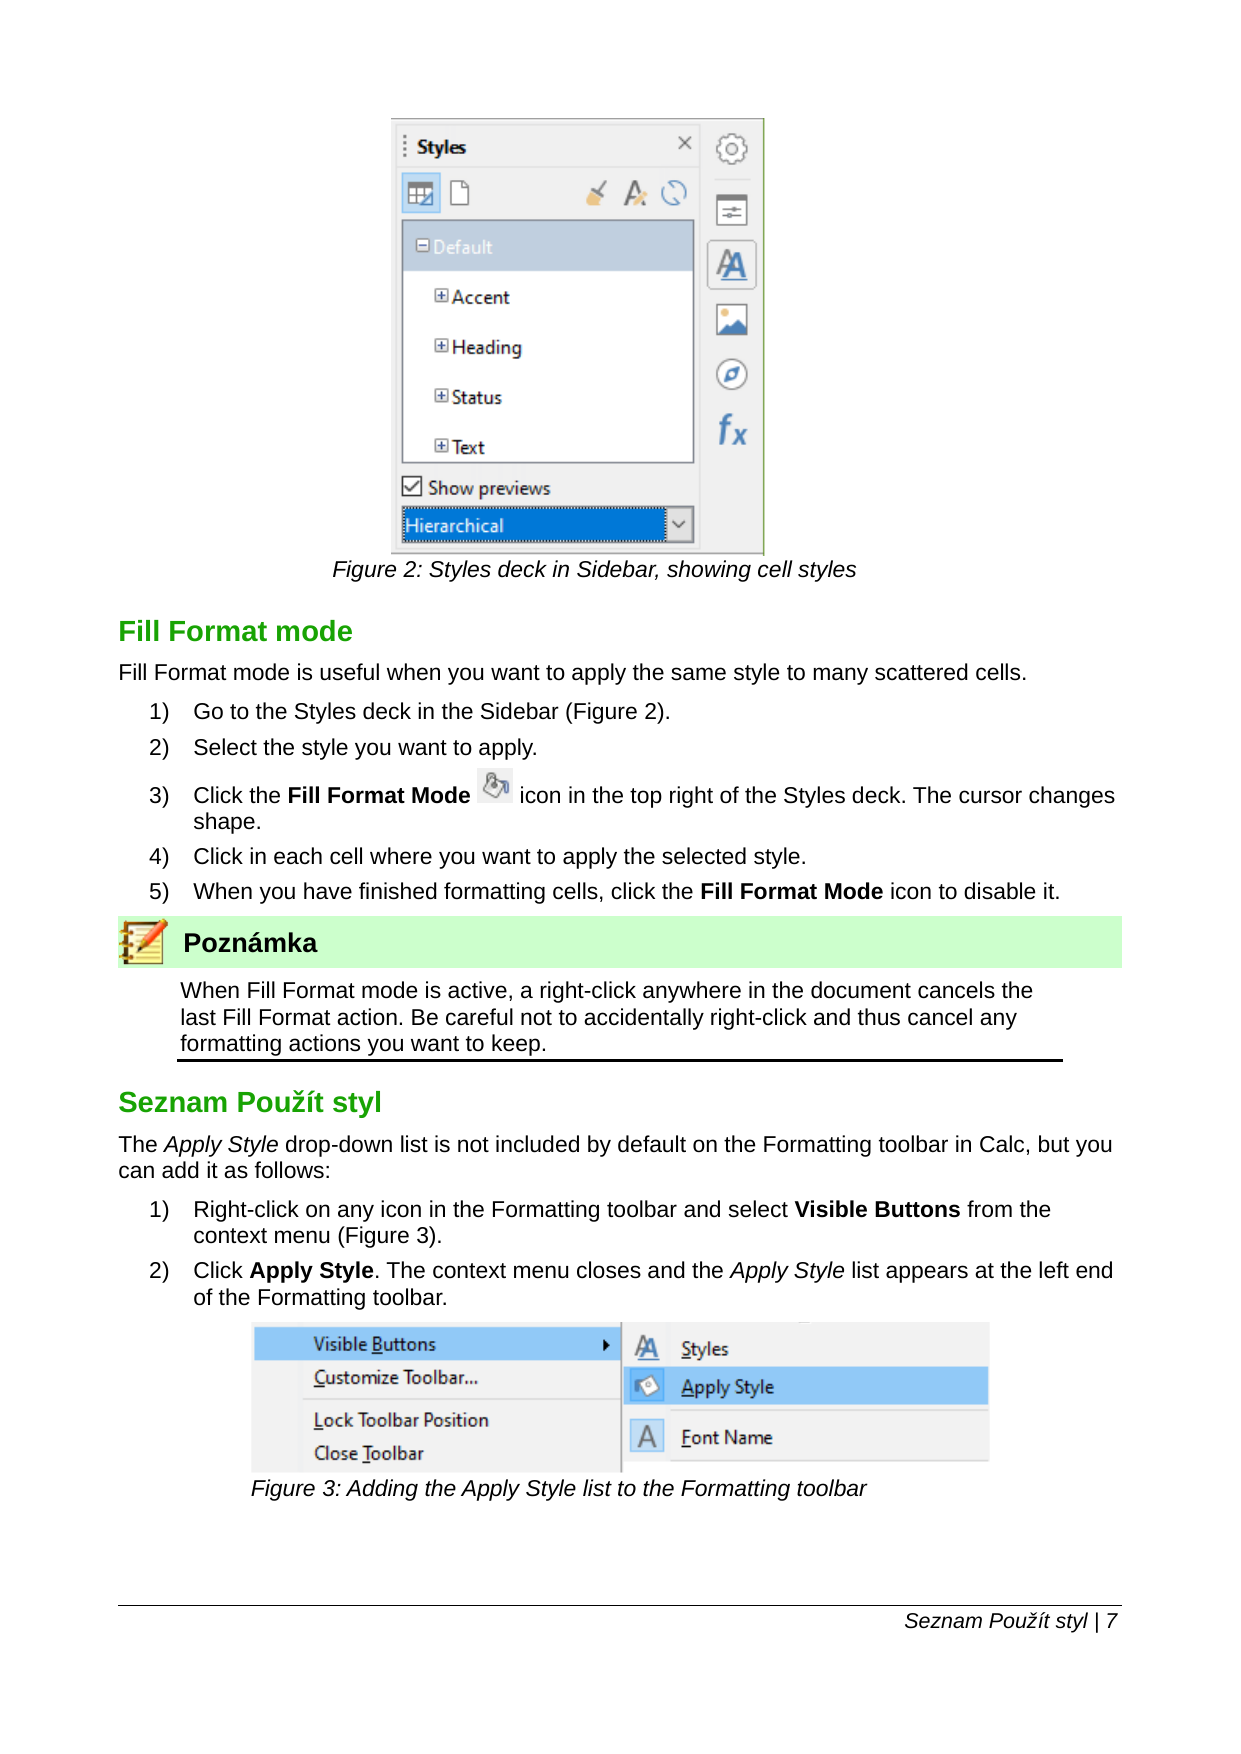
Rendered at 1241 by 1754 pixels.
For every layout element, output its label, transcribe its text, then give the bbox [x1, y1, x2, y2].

list The Apply Style drop-down list is not included by default on the Formatting toolbar in Calc, but you can add it as follows: [118, 1131, 1122, 1183]
list Click Apply Style. The context menu closes and the Apply Style list appears at the left end of the Formatting toolbar. [169, 1257, 1122, 1310]
subtitle Fill Format mode [118, 614, 1122, 648]
subtitle Seznam Použít styl [118, 1085, 1122, 1119]
subtitle Poznámka [118, 916, 1122, 968]
list Go to the Styles deck in the Sidebar (Figure 2). [169, 698, 1122, 724]
text Figure 3: Adding the Apply Style list to the Formatting toolbar [251, 1476, 990, 1502]
list Right-click on any icon in the Formatting toolbar and select Visible Buttons from the context menu (Figure 3). [169, 1196, 1122, 1248]
text Figure 2: Styles deck in Sidebar, showing cell styles [332, 118, 908, 582]
list Click the Fill Format Mode icon in the top right of the Styles deck. The cursor changes shape. [169, 769, 1122, 834]
picture [250, 1322, 990, 1476]
list When you have finished formatting cells, click the Fill Format Mode icon to disable it. [169, 878, 1122, 905]
picture [391, 118, 765, 556]
list Select the style you want to apply. [169, 733, 1122, 760]
text When Fill Format mode is active, a right-click anywhere in the document cancels the last Fill Format action. Be careful not to accidentally right-click and thus cancel any formatting actions you want to keep. [177, 974, 1063, 1059]
list Fill Format mode is useful when you want to apply the same style to many scattered cells. [118, 659, 1122, 686]
list Click in each cell where you want to apply the selected style. [169, 843, 1122, 869]
picture [119, 917, 170, 968]
picture [477, 768, 513, 803]
